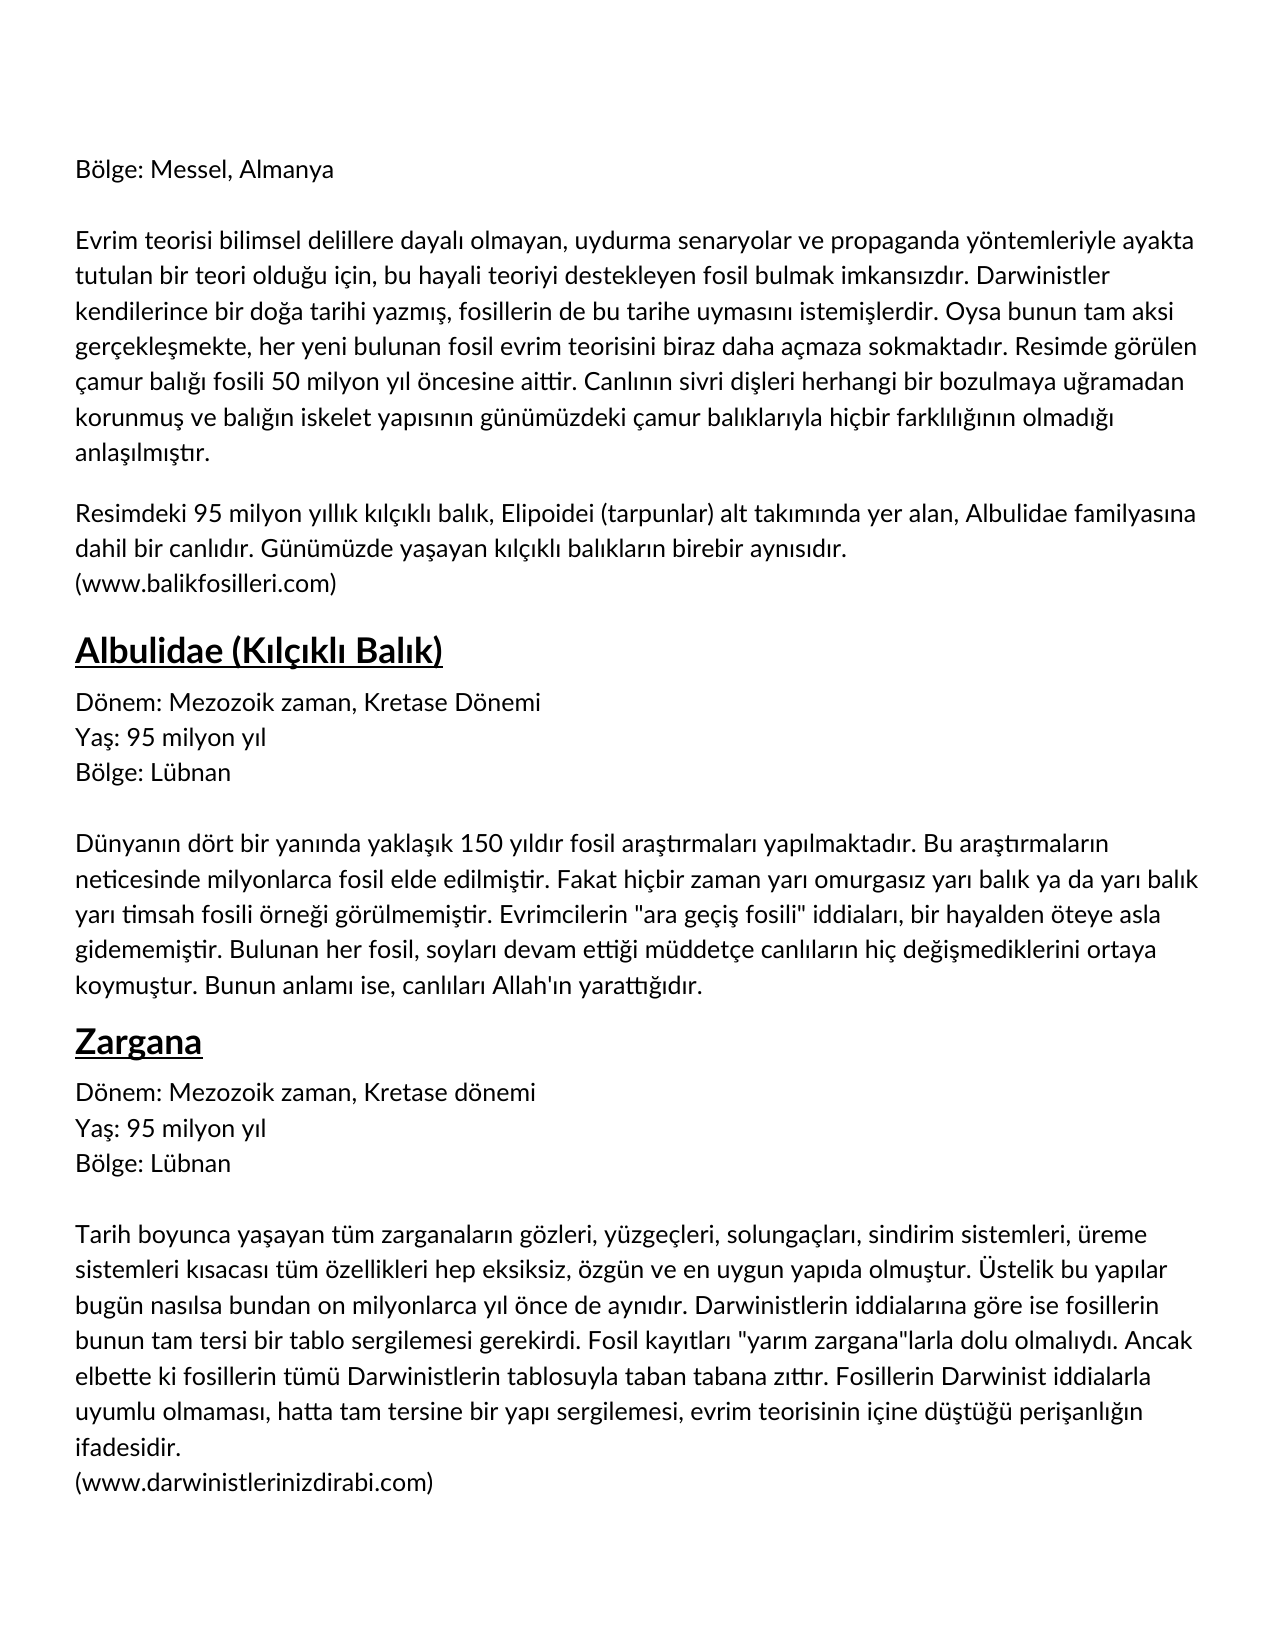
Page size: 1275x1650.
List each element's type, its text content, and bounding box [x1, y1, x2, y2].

text Dönem: Mezozoik zaman, Kretase dönemi [75, 1073, 1200, 1109]
text Evrim teorisi bilimsel delillere dayalı olmayan, uydurma senaryolar ve propaganda yöntemleriyle ayakta tutulan bir teori olduğu için, bu hayali teoriyi destekleyen fosil bulmak imkansızdır. Darwinistler kendilerince bir doğa tarihi yazmış, fosillerin de bu tarihe uymasını istemişlerdir. Oysa bunun tam aksi gerçekleşmekte, her yeni bulunan fosil evrim teorisini biraz daha açmaza sokmaktadır. Resimde görülen çamur balığı fosili 50 milyon yıl öncesine aittir. Canlının sivri dişleri herhangi bir bozulmaya uğramadan korunmuş ve balığın iskelet yapısının günümüzdeki çamur balıklarıyla hiçbir farklılığının olmadığı anlaşılmıştır. [75, 221, 1200, 469]
text Bölge: Messel, Almanya [75, 150, 1200, 185]
text Yaş: 95 milyon yıl [75, 1109, 1200, 1144]
text Tarih boyunca yaşayan tüm zarganaların gözleri, yüzgeçleri, solungaçları, sindirim sistemleri, üreme sistemleri kısacası tüm özellikleri hep eksiksiz, özgün ve en uygun yapıda olmuştur. Üstelik bu yapılar bugün nasılsa bundan on milyonlarca yıl önce de aynıdır. Darwinistlerin iddialarına göre ise fosillerin bunun tam tersi bir tablo sergilemesi gerekirdi. Fosil kayıtları "yarım zargana"larla dolu olmalıydı. Ancak elbette ki fosillerin tümü Darwinistlerin tablosuyla taban tabana zıttır. Fosillerin Darwinist iddialarla uyumlu olmaması, hatta tam tersine bir yapı sergilemesi, evrim teorisinin içine düştüğü perişanlığın ifadesidir. [75, 1215, 1200, 1463]
text Dönem: Mezozoik zaman, Kretase Dönemi [75, 683, 1200, 718]
text Bölge: Lübnan [75, 1144, 1200, 1180]
text Albulidae (Kılçıklı Balık) [75, 635, 1200, 671]
text Yaş: 95 milyon yıl [75, 718, 1200, 753]
text Resimdeki 95 milyon yıllık kılçıklı balık, Elipoidei (tarpunlar) alt takımında yer alan, Albulidae familyasına dahil bir canlıdır. Günümüzde yaşayan kılçıklı balıkların birebir aynısıdır. [75, 494, 1200, 564]
text (www.darwinistlerinizdirabi.com) [75, 1463, 1200, 1498]
text Dünyanın dört bir yanında yaklaşık 150 yıldır fosil araştırmaları yapılmaktadır. Bu araştırmaların neticesinde milyonlarca fosil elde edilmiştir. Fakat hiçbir zaman yarı omurgasız yarı balık ya da yarı balık yarı timsah fosili örneği görülmemiştir. Evrimcilerin "ara geçiş fosili" iddiaları, bir hayalden öteye asla gidememiştir. Bulunan her fosil, soyları devam ettiği müddetçe canlıların hiç değişmediklerini ortaya koymuştur. Bunun anlamı ise, canlıları Allah'ın yarattığıdır. [75, 824, 1200, 1001]
text (www.balikfosilleri.com) [75, 564, 1200, 600]
text Zargana [75, 1026, 1200, 1062]
text Bölge: Lübnan [75, 753, 1200, 789]
